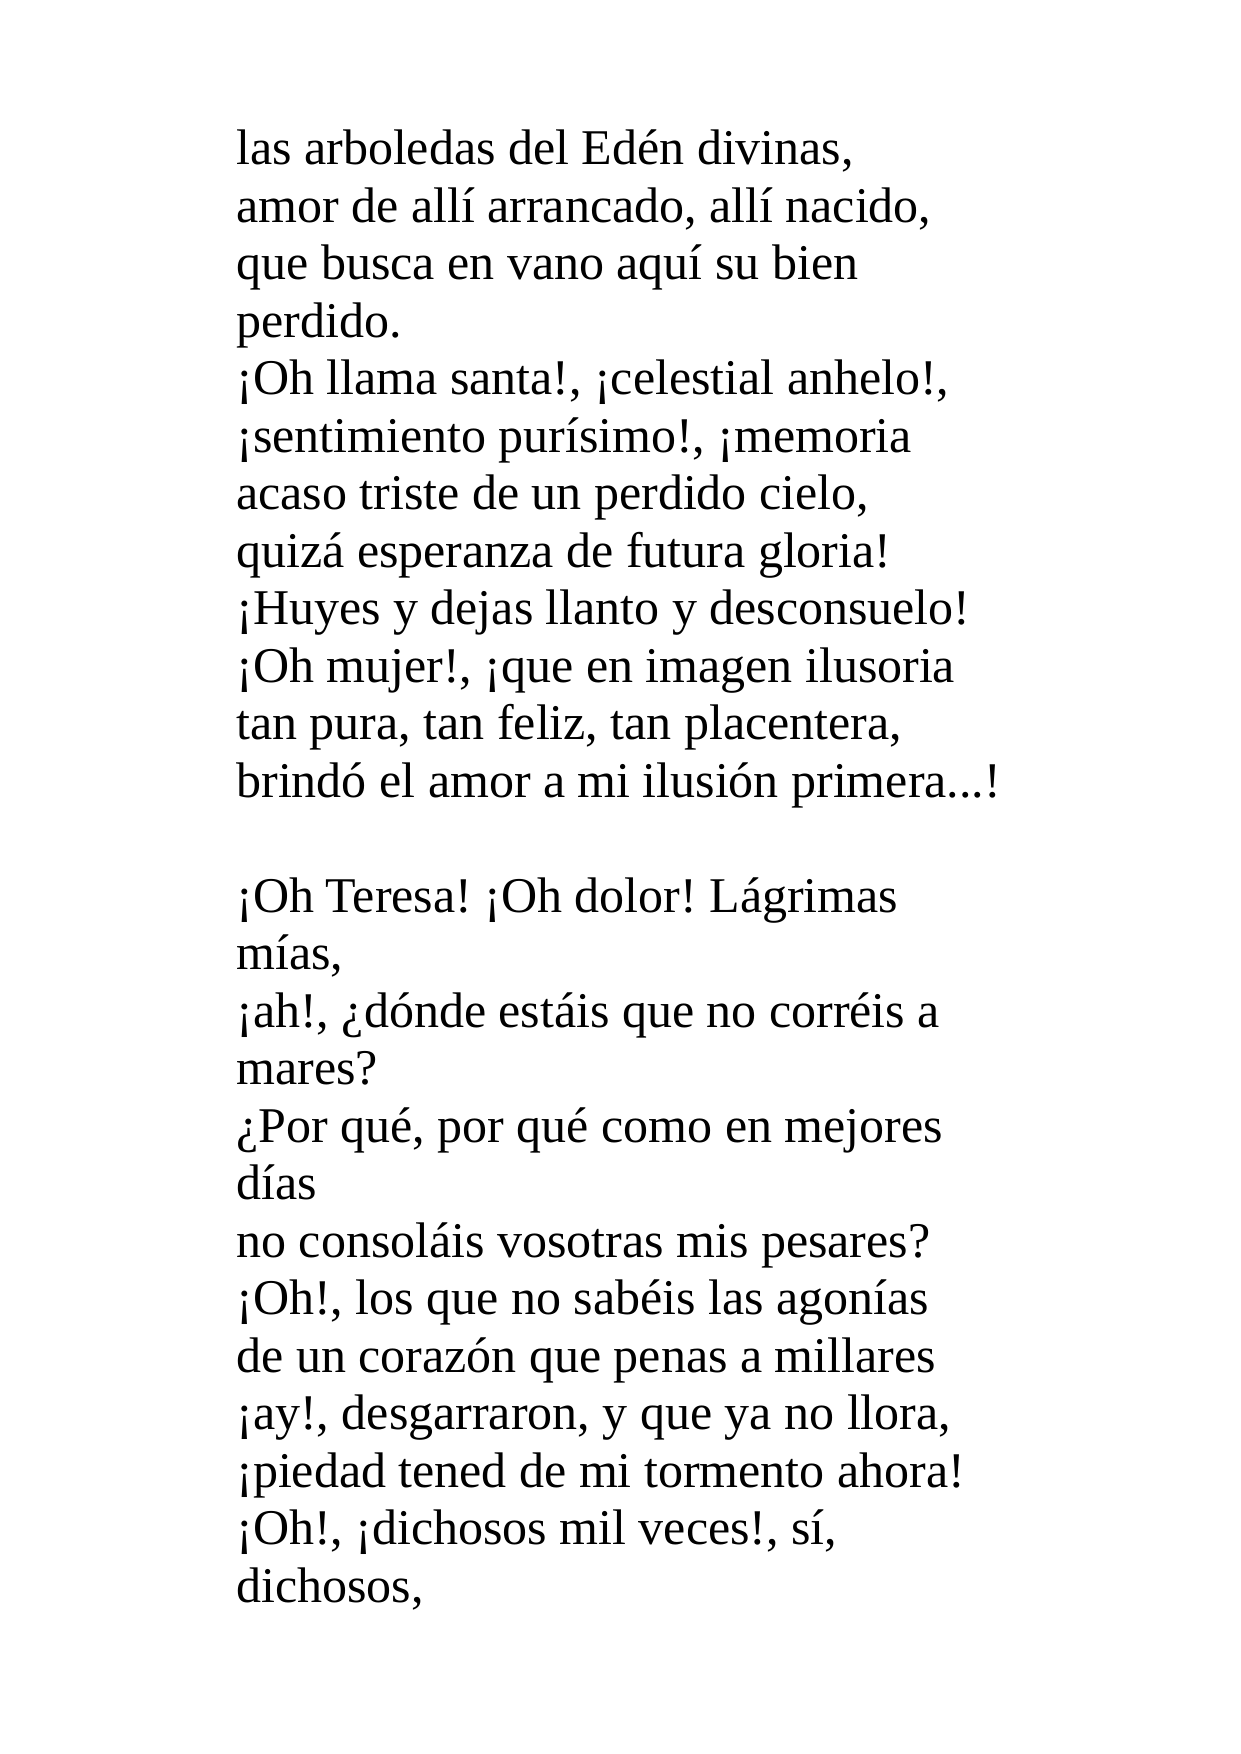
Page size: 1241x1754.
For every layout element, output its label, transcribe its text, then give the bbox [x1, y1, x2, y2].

text las arboledas del Edén divinas, amor de allí arrancado, allí nacido, que busca en vano aquí su bien perdido. ¡Oh llama santa!, ¡celestial anhelo!, ¡sentimiento purísimo!, ¡memoria acaso triste de un perdido cielo, quizá esperanza de futura gloria! ¡Huyes y dejas llanto y desconsuelo! ¡Oh mujer!, ¡que en imagen ilusoria tan pura, tan feliz, tan placentera, brindó el amor a mi ilusión primera...! ¡Oh Teresa! ¡Oh dolor! Lágrimas mías, ¡ah!, ¿dónde estáis que no corréis a mares? ¿Por qué, por qué como en mejores días no consoláis vosotras mis pesares? ¡Oh!, los que no sabéis las agonías de un corazón que penas a millares ¡ay!, desgarraron, y que ya no llora, ¡piedad tened de mi tormento ahora! ¡Oh!, ¡dichosos mil veces!, sí, dichosos, [236, 118, 1004, 1613]
